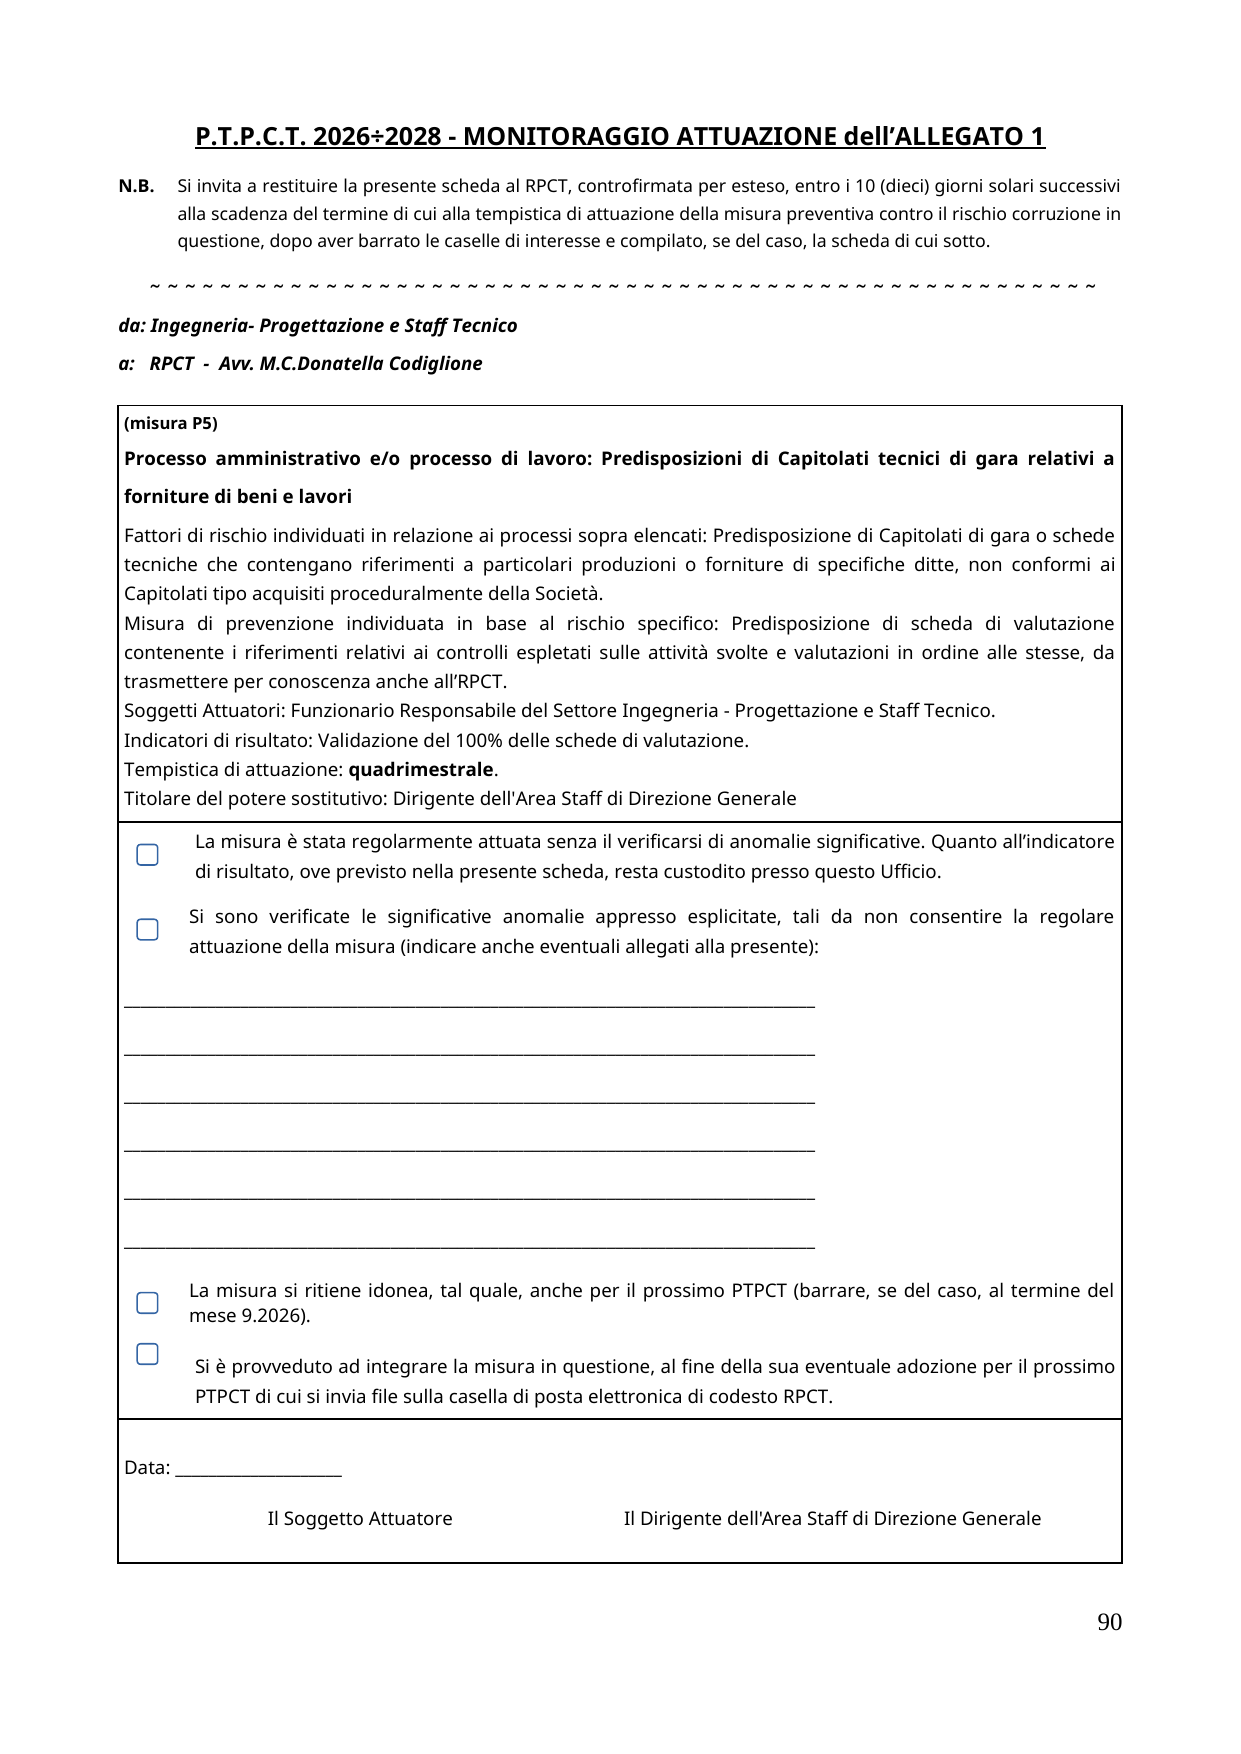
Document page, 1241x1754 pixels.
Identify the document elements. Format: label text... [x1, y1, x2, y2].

table_header (misura P5) Processo amministrativo e/o processo di lavoro: Predisposizioni di Capitolati tecnici di gara relativi a forniture di beni e lavori Fattori di rischio individuati in relazione ai processi sopra elencati: Predisposizione di Capitolati di gara o schede tecniche che contengano riferimenti a particolari produzioni o forniture di specifiche ditte, non conformi ai Capitolati tipo acquisiti proceduralmente della Società. Misura di prevenzione individuata in base al rischio specifico: Predisposizione di scheda di valutazione contenente i riferimenti relativi ai controlli espletati sulle attività svolte e valutazioni in ordine alle stesse, da trasmettere per conoscenza anche all’RPCT. Soggetti Attuatori: Funzionario Responsabile del Settore Ingegneria - Progettazione e Staff Tecnico. Indicatori di risultato: Validazione del 100% delle schede di valutazione. Tempistica di attuazione: quadrimestrale. Titolare del potere sostitutivo: Dirigente dell'Area Staff di Direzione Generale [119, 406, 1121, 821]
text da: Ingegneria- Progettazione e Staff Tecnico [118, 312, 1122, 338]
text P.T.P.C.T. 2026÷2028 - MONITORAGGIO ATTUAZIONE dell’ALLEGATO 1 [118, 118, 1122, 152]
text a: RPCT - Avv. M.C.Donatella Codiglione [118, 350, 1122, 376]
text ˷ ˷ ˷ ˷ ˷ ˷ ˷ ˷ ˷ ˷ ˷ ˷ ˷ ˷ ˷ ˷ ˷ ˷ ˷ ˷ ˷ ˷ ˷ ˷ ˷ ˷ ˷ ˷ ˷ ˷ ˷ ˷ ˷ ˷ ˷ ˷ ˷ ˷ ˷ ˷ ˷ ˷ ˷ ˷ ˷ ˷ ˷ ˷ ˷ ˷ ˷ ˷ ˷ ˷ [118, 257, 1122, 291]
table_cell La misura è stata regolarmente attuata senza il verificarsi di anomalie significative. Quanto all’indicatore di risultato, ove previsto nella presente scheda, resta custodito presso questo Ufficio. Si sono verificate le significative anomalie appresso esplicitate, tali da non consentire la regolare attuazione della misura (indicare anche eventuali allegati alla presente): ___________________________________________________________________________________ ___________________________________________________________________________________ ___________________________________________________________________________________ ___________________________________________________________________________________ ___________________________________________________________________________________ ___________________________________________________________________________________ La misura si ritiene idonea, tal quale, anche per il prossimo PTPCT (barrare, se del caso, al termine del mese 9.2026). Si è provveduto ad integrare la misura in questione, al fine della sua eventuale adozione per il prossimo PTPCT di cui si invia file sulla casella di posta elettronica di codesto RPCT. [119, 823, 1121, 1417]
table_cell Data: ____________________ Il Soggetto Attuatore Il Dirigente dell'Area Staff di Direzione Generale [119, 1420, 1121, 1562]
text N.B. Si invita a restituire la presente scheda al RPCT, controfirmata per esteso, entro i 10 (dieci) giorni solari successivi alla scadenza del termine di cui alla tempistica di attuazione della misura preventiva contro il rischio corruzione in questione, dopo aver barrato le caselle di interesse e compilato, se del caso, la scheda di cui sotto. [118, 173, 1122, 253]
